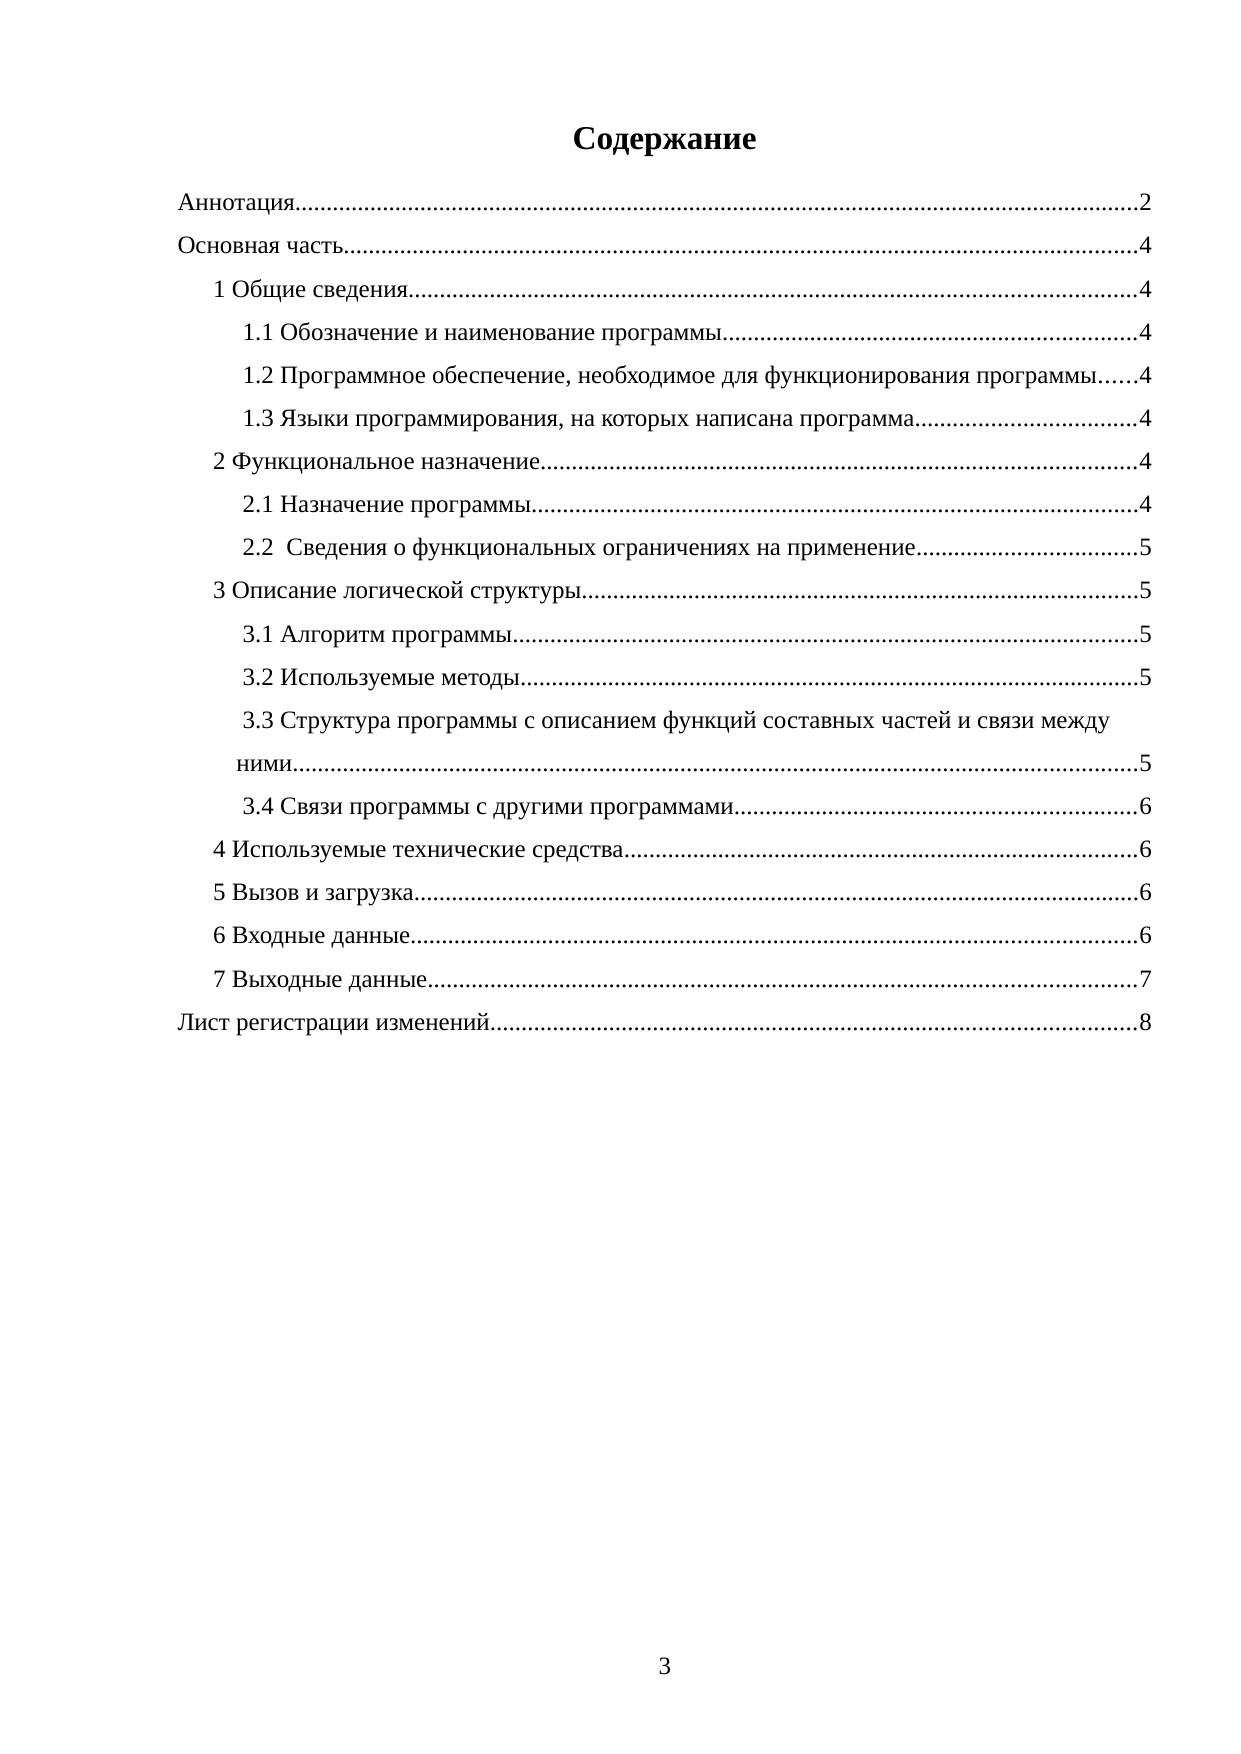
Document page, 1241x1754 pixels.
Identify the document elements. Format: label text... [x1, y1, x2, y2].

text Аннотация 2 [177, 187, 1152, 216]
text 2 Функциональное назначение 4 [207, 446, 1152, 475]
text 3.3 Структура программы с описанием функций составных частей и связи между ними 5 [236, 705, 1152, 777]
text 3 Описание логической структуры 5 [207, 576, 1152, 604]
text 3.2 Используемые методы 5 [236, 662, 1152, 691]
text 7 Выходные данные 7 [207, 964, 1152, 992]
text 1.2 Программное обеспечение, необходимое для функционирования программы 4 [236, 360, 1152, 389]
text 6 Входные данные 6 [207, 921, 1152, 949]
text 5 Вызов и загрузка 6 [207, 877, 1152, 906]
text 2.1 Назначение программы 4 [236, 489, 1152, 518]
subtitle Содержание [177, 118, 1152, 156]
text 1 Общие сведения 4 [207, 274, 1152, 302]
text Основная часть 4 [177, 231, 1152, 259]
text Лист регистрации изменений 8 [177, 1007, 1152, 1036]
text 1.3 Языки программирования, на которых написана программа 4 [236, 403, 1152, 432]
text 1.1 Обозначение и наименование программы 4 [236, 317, 1152, 346]
text 3.1 Алгоритм программы 5 [236, 619, 1152, 647]
text 3.4 Связи программы с другими программами 6 [236, 791, 1152, 820]
text 2.2 Сведения о функциональных ограничениях на применение 5 [236, 532, 1152, 561]
text 4 Используемые технические средства 6 [207, 834, 1152, 863]
